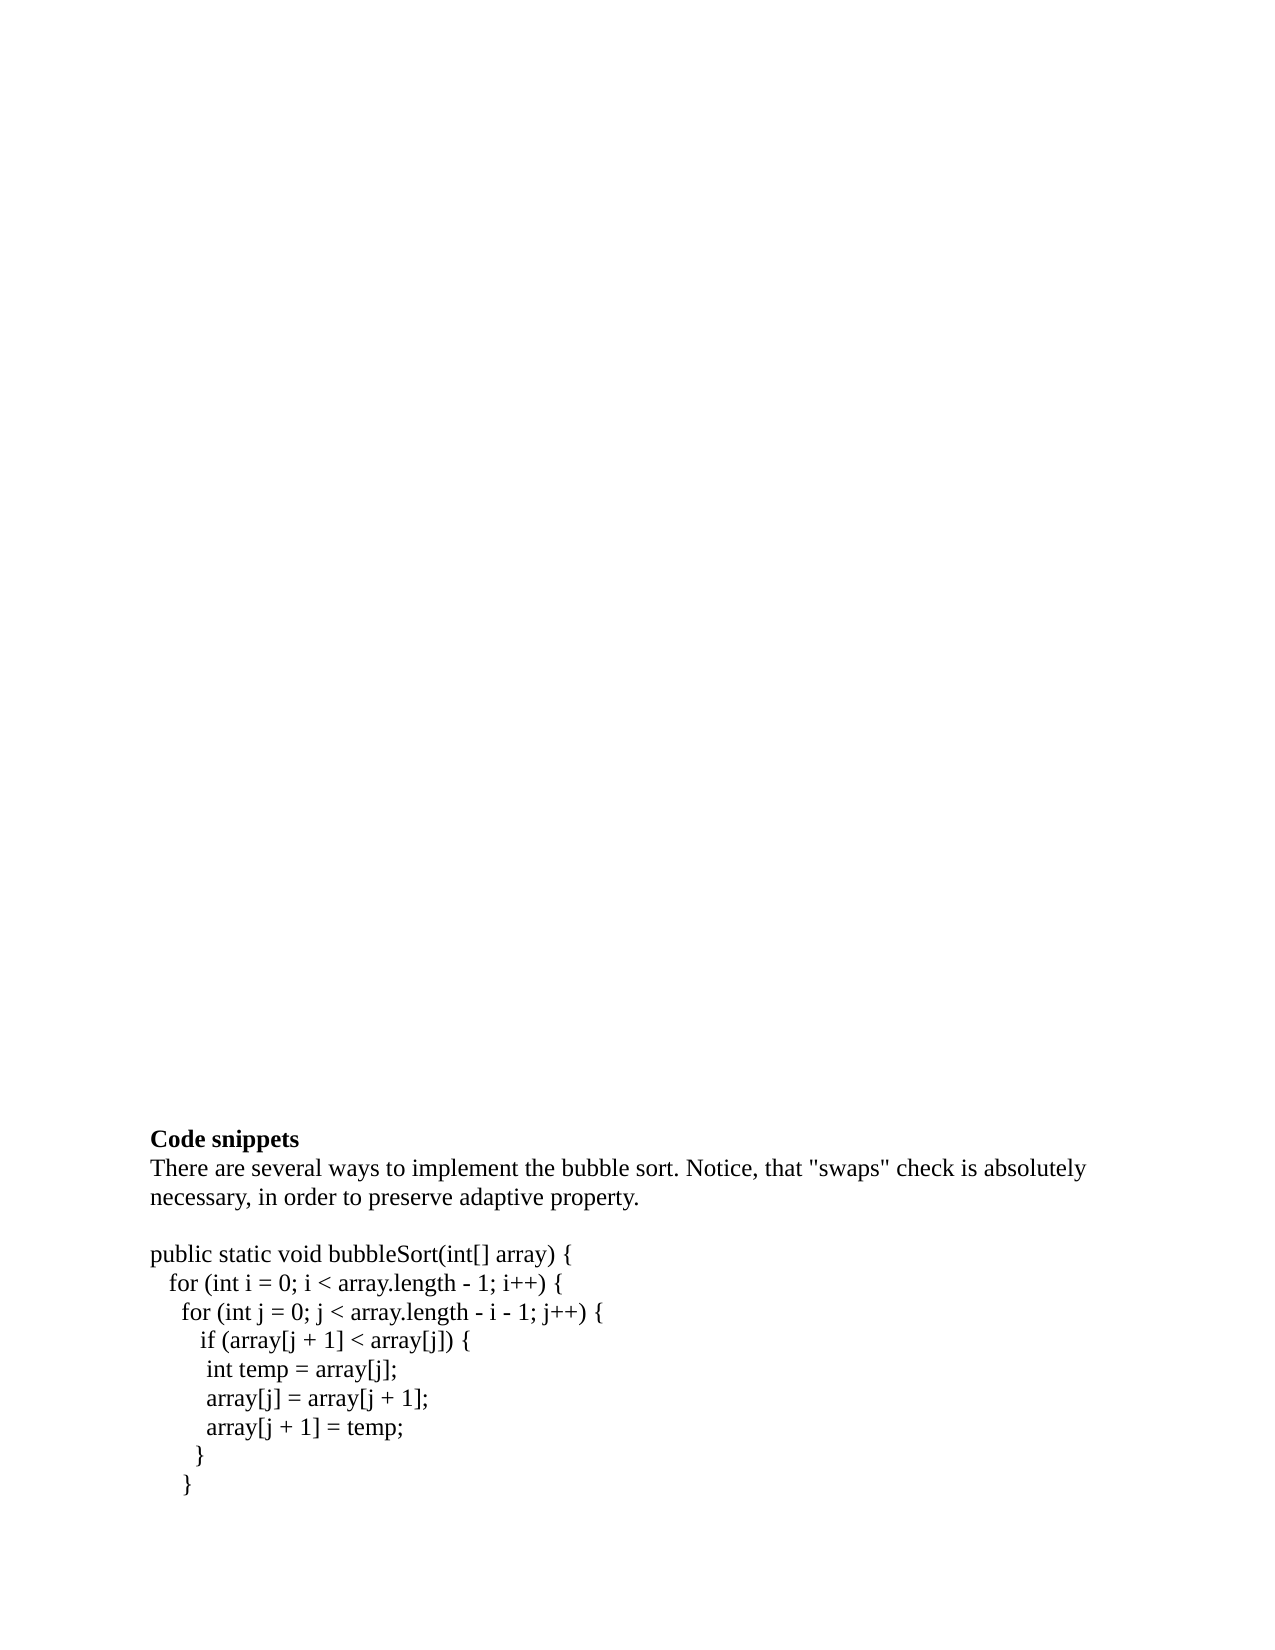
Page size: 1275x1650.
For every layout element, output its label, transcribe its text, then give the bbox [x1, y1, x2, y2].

text array[j] = array[j + 1]; [150, 1383, 1125, 1412]
text int temp = array[j]; [150, 1354, 1125, 1383]
text } [150, 1440, 1125, 1469]
text array[j + 1] = temp; [150, 1412, 1125, 1440]
text for (int i = 0; i < array.length - 1; i++) { [150, 1268, 1125, 1297]
text Code snippets [150, 1124, 1125, 1153]
text public static void bubbleSort(int[] array) { [150, 1239, 1125, 1268]
text for (int j = 0; j < array.length - i - 1; j++) { [150, 1297, 1125, 1325]
text if (array[j + 1] < array[j]) { [150, 1325, 1125, 1354]
text There are several ways to implement the bubble sort. Notice, that "swaps" check is absolutely necessary, in order to preserve adaptive property. [150, 1153, 1125, 1210]
text } [150, 1469, 1125, 1498]
